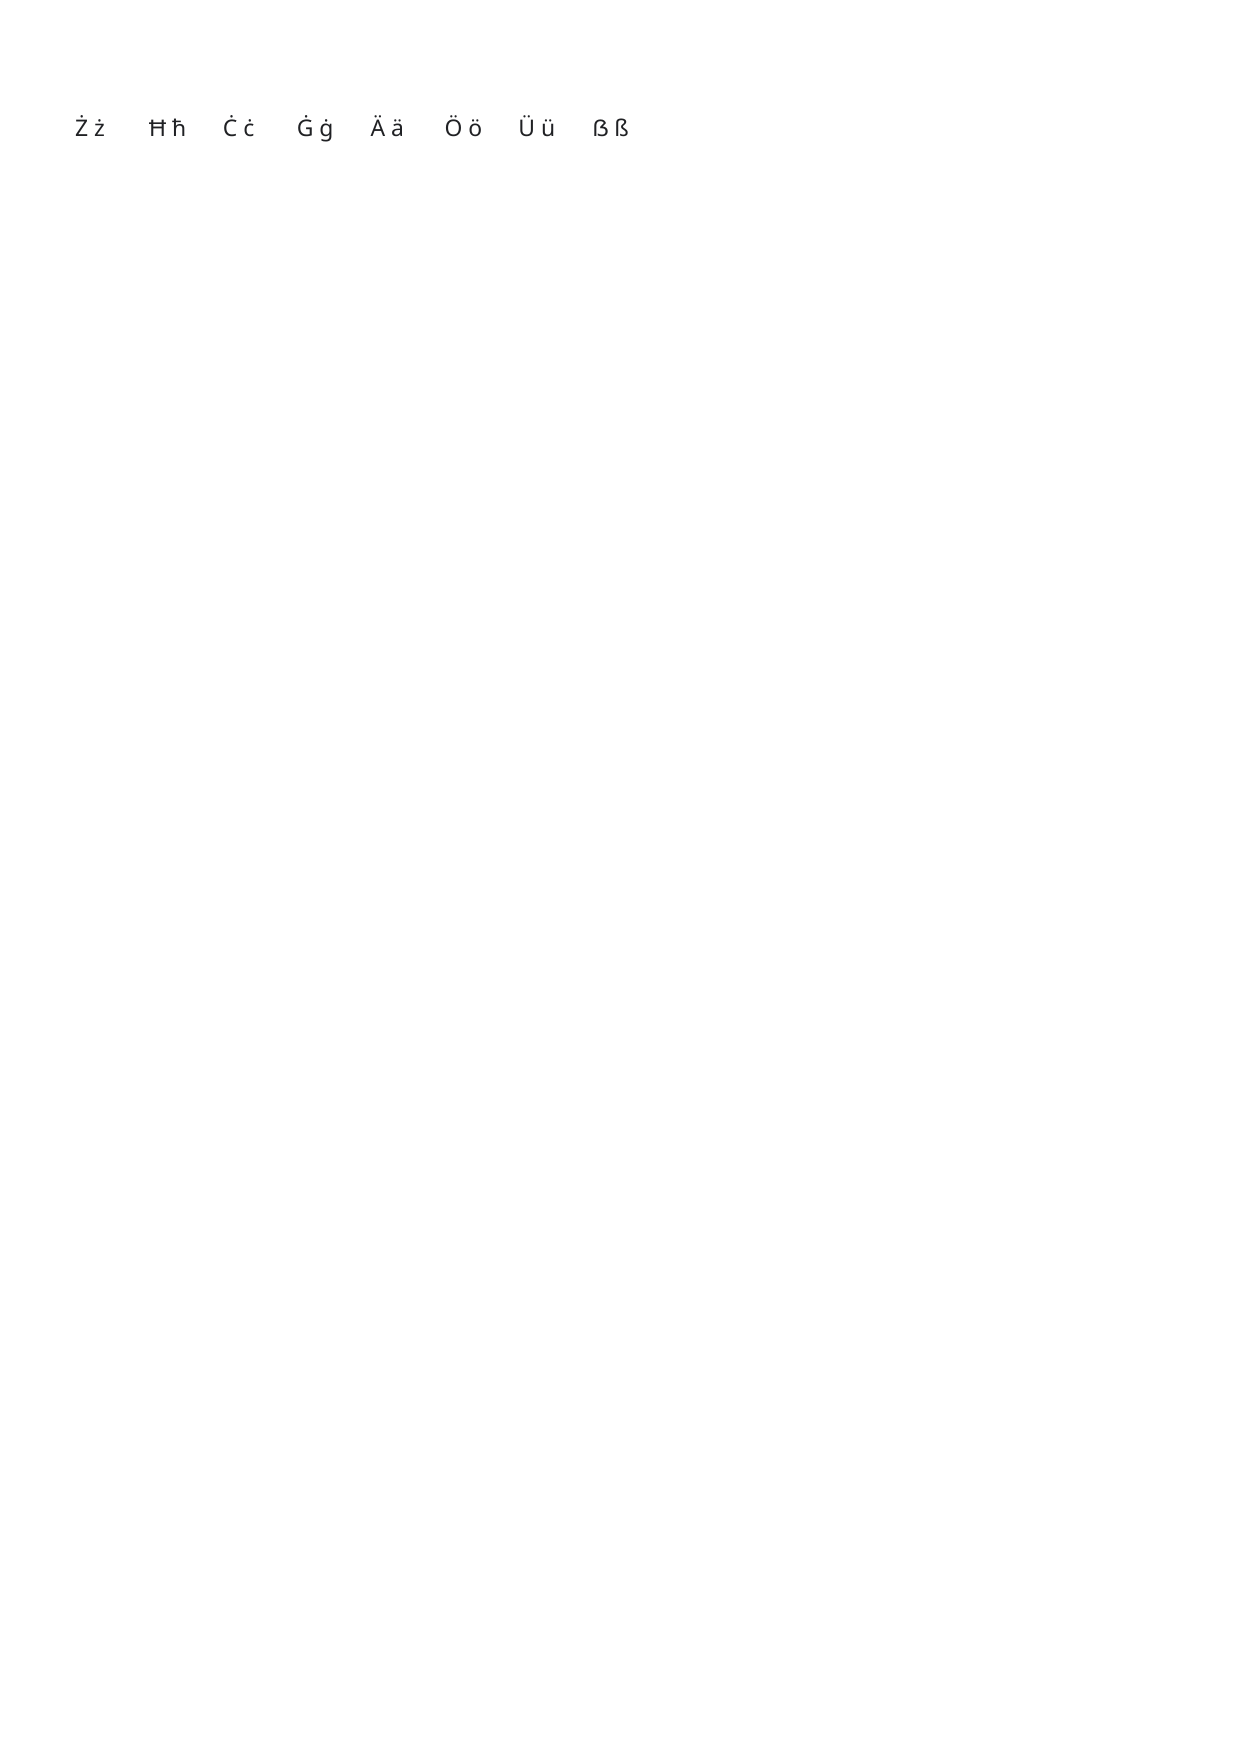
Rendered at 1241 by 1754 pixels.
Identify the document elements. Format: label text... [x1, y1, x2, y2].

text Ż ż Ħ ħ Ċ ċ Ġ ġ Ä ä Ö ö Ü ü ẞ ß [75, 112, 1165, 143]
